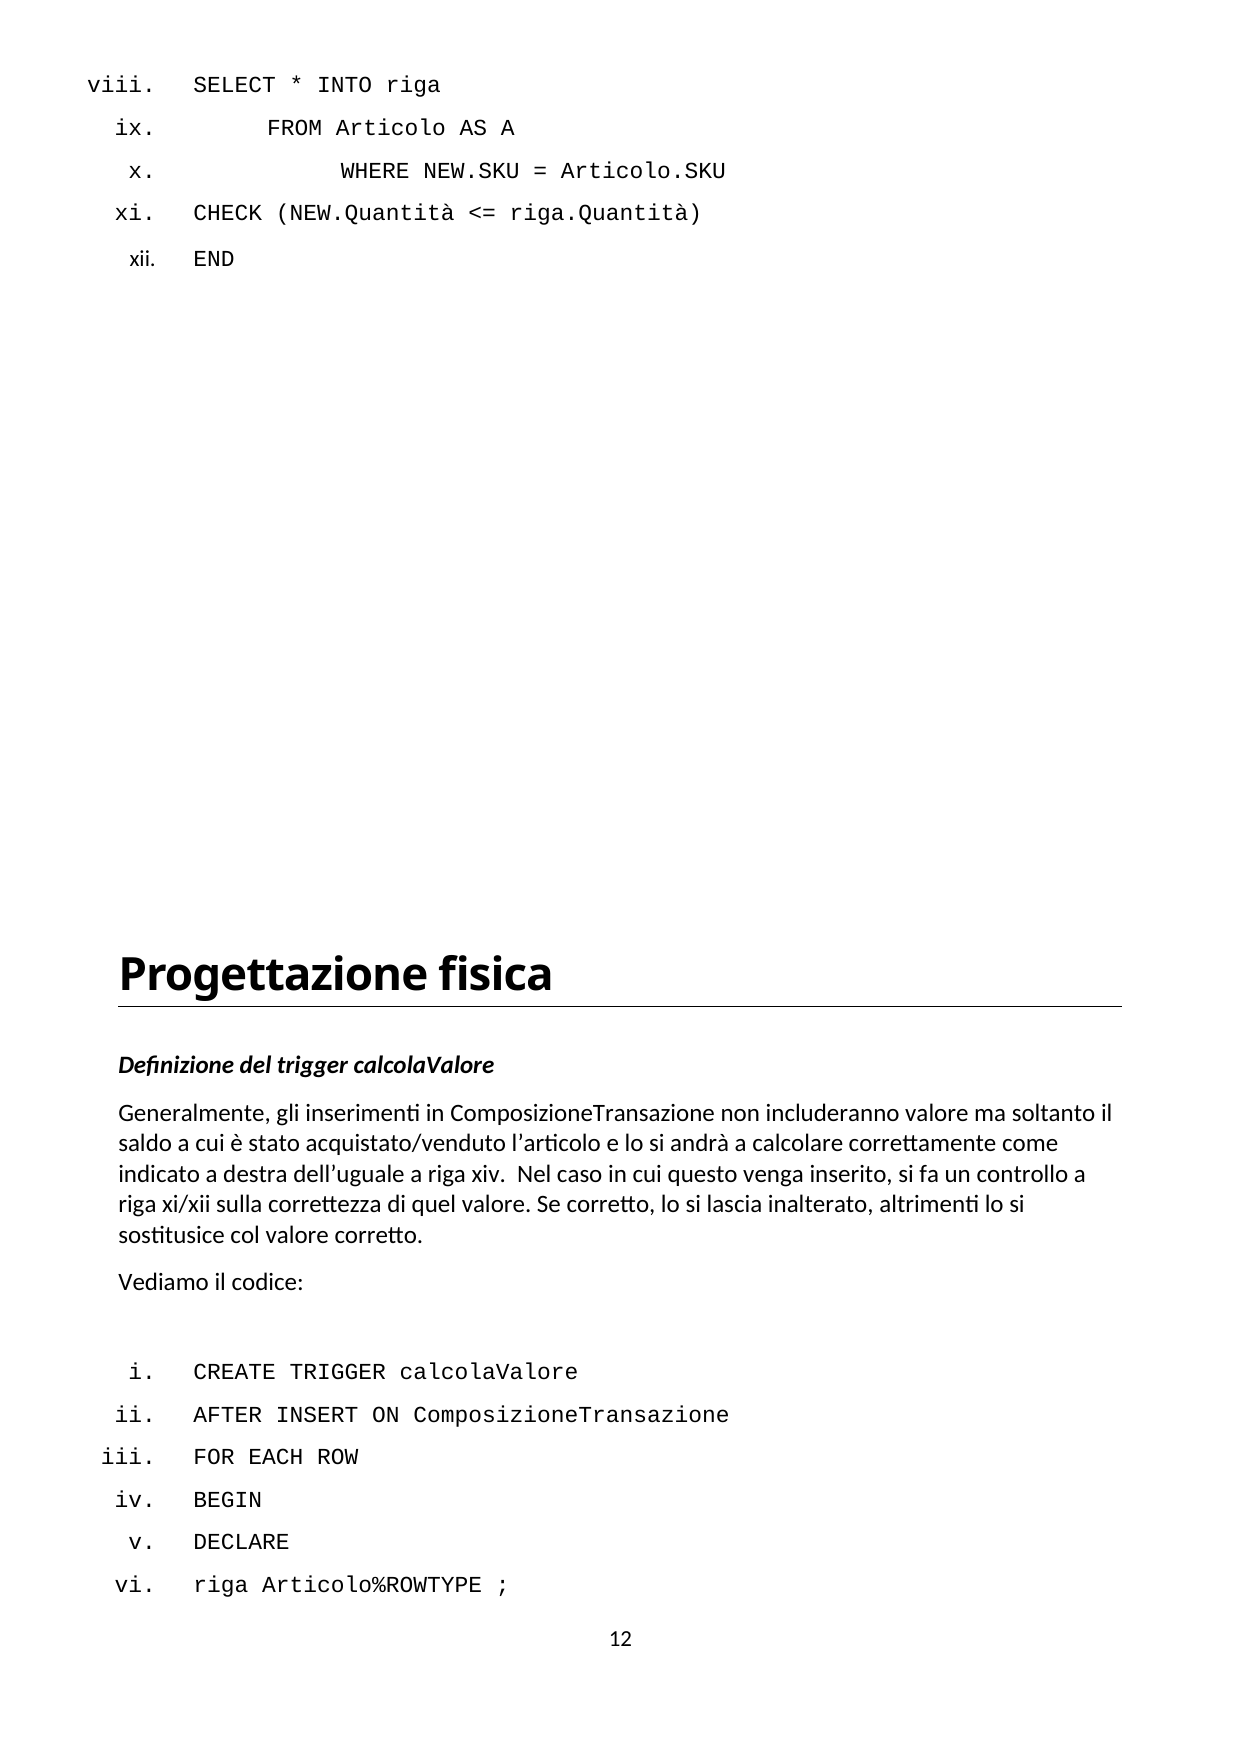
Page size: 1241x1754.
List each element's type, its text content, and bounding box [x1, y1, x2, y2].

list FOR EACH ROW [156, 1446, 1122, 1471]
list CHECK (NEW.Quantità <= riga.Quantità) [156, 202, 1122, 227]
list FROM Articolo AS A [156, 116, 1122, 142]
title Progettazione fisica [118, 941, 1122, 1006]
text Definizione del trigger calcolaValore [118, 1049, 1122, 1080]
list BEGIN [156, 1488, 1122, 1514]
list WHERE NEW.SKU = Articolo.SKU [156, 159, 1122, 185]
text Vediamo il codice: [118, 1266, 1122, 1296]
list AFTER INSERT ON ComposizioneTransazione [156, 1403, 1122, 1429]
list DECLARE [156, 1531, 1122, 1557]
list riga Articolo%ROWTYPE ; [156, 1573, 1122, 1599]
text Generalmente, gli inserimenti in ComposizioneTransazione non includeranno valore ma soltanto il saldo a cui è stato acquistato/venduto l’articolo e lo si andrà a calcolare correttamente come indicato a destra dell’uguale a riga xiv. Nel caso in cui questo venga inserito, si fa un controllo a riga xi/xii sulla correttezza di quel valore. Se corretto, lo si lascia inalterato, altrimenti lo si sostitusice col valore corretto. [118, 1097, 1122, 1249]
list CREATE TRIGGER calcolaValore [156, 1360, 1122, 1386]
list END [156, 244, 1122, 273]
list SELECT * INTO riga [156, 74, 1122, 100]
